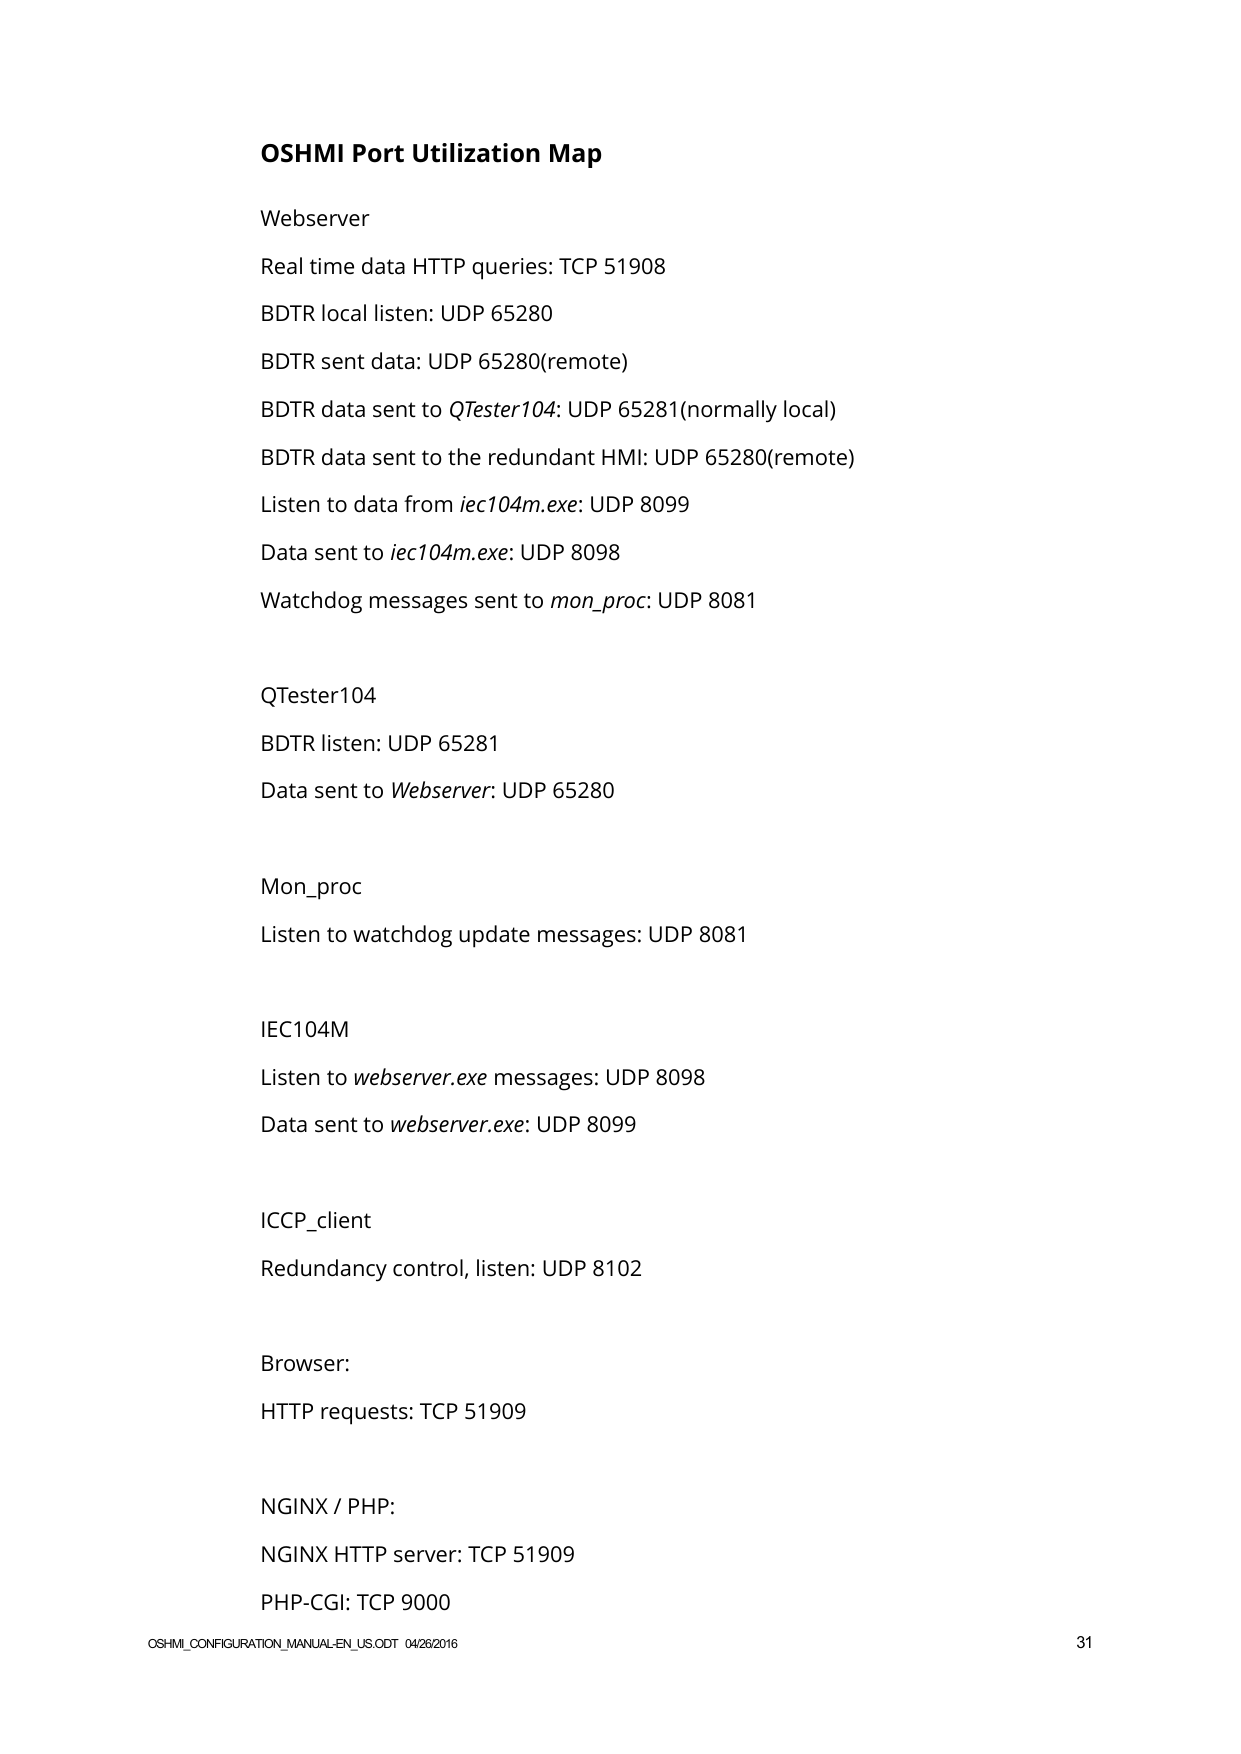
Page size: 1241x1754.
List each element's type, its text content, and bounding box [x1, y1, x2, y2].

text NGINX HTTP server: TCP 51909 [260, 1539, 1093, 1568]
text Browser: [260, 1348, 1093, 1378]
text Mon_proc [260, 871, 1093, 901]
text Listen to webserver.exe messages: UDP 8098 [260, 1062, 1093, 1091]
text BDTR local listen: UDP 65280 [260, 298, 1093, 328]
text BDTR sent data: UDP 65280(remote) [260, 346, 1093, 376]
text Real time data HTTP queries: TCP 51908 [260, 251, 1093, 280]
text Redundancy control, listen: UDP 8102 [260, 1252, 1093, 1282]
text BDTR listen: UDP 65281 [260, 728, 1093, 757]
text Data sent to webserver.exe: UDP 8099 [260, 1109, 1093, 1139]
text Watchdog messages sent to mon_proc: UDP 8081 [260, 584, 1093, 614]
text Webserver [260, 203, 1093, 233]
text NGINX / PHP: [260, 1491, 1093, 1521]
text ICCP_client [260, 1205, 1093, 1234]
subtitle OSHMI Port Utilization Map [260, 136, 1093, 170]
text Listen to watchdog update messages: UDP 8081 [260, 918, 1093, 948]
text IEC104M [260, 1014, 1093, 1044]
text QTester104 [260, 680, 1093, 710]
text PHP-CGI: TCP 9000 [260, 1586, 1093, 1616]
text BDTR data sent to the redundant HMI: UDP 65280(remote) [260, 441, 1093, 471]
text Data sent to Webserver: UDP 65280 [260, 775, 1093, 805]
text Listen to data from iec104m.exe: UDP 8099 [260, 489, 1093, 519]
text HTTP requests: TCP 51909 [260, 1396, 1093, 1425]
text Data sent to iec104m.exe: UDP 8098 [260, 537, 1093, 567]
text BDTR data sent to QTester104: UDP 65281(normally local) [260, 394, 1093, 423]
